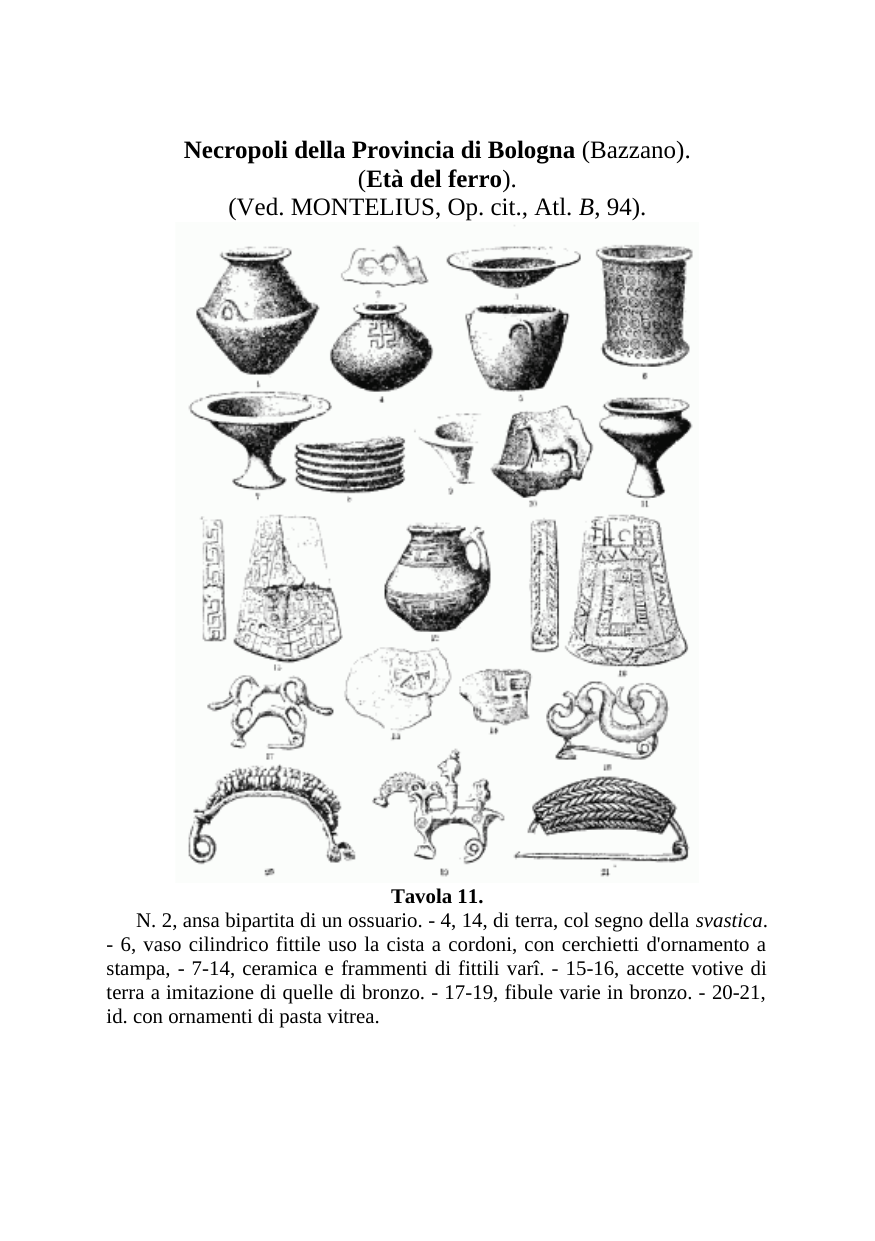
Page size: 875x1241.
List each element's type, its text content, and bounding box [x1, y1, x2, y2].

picture [175, 222, 699, 883]
text (Età del ferro). [106, 164, 768, 192]
text (Ved. MONTELIUS, Op. cit., Atl. B, 94). [106, 192, 768, 221]
text N. 2, ansa bipartita di un ossuario. - 4, 14, di terra, col segno della svastica. - 6, vaso cilindrico fittile uso la cista a cordoni, con cerchietti d'ornamento a stampa, - 7-14, ceramica e frammenti di fittili varî. - 15-16, accette votive di terra a imitazione di quelle di bronzo. - 17-19, fibule varie in bronzo. - 20-21, id. con ornamenti di pasta vitrea. [106, 908, 768, 1028]
text Tavola 11. [106, 884, 768, 908]
text Necropoli della Provincia di Bologna (Bazzano). [106, 135, 768, 164]
